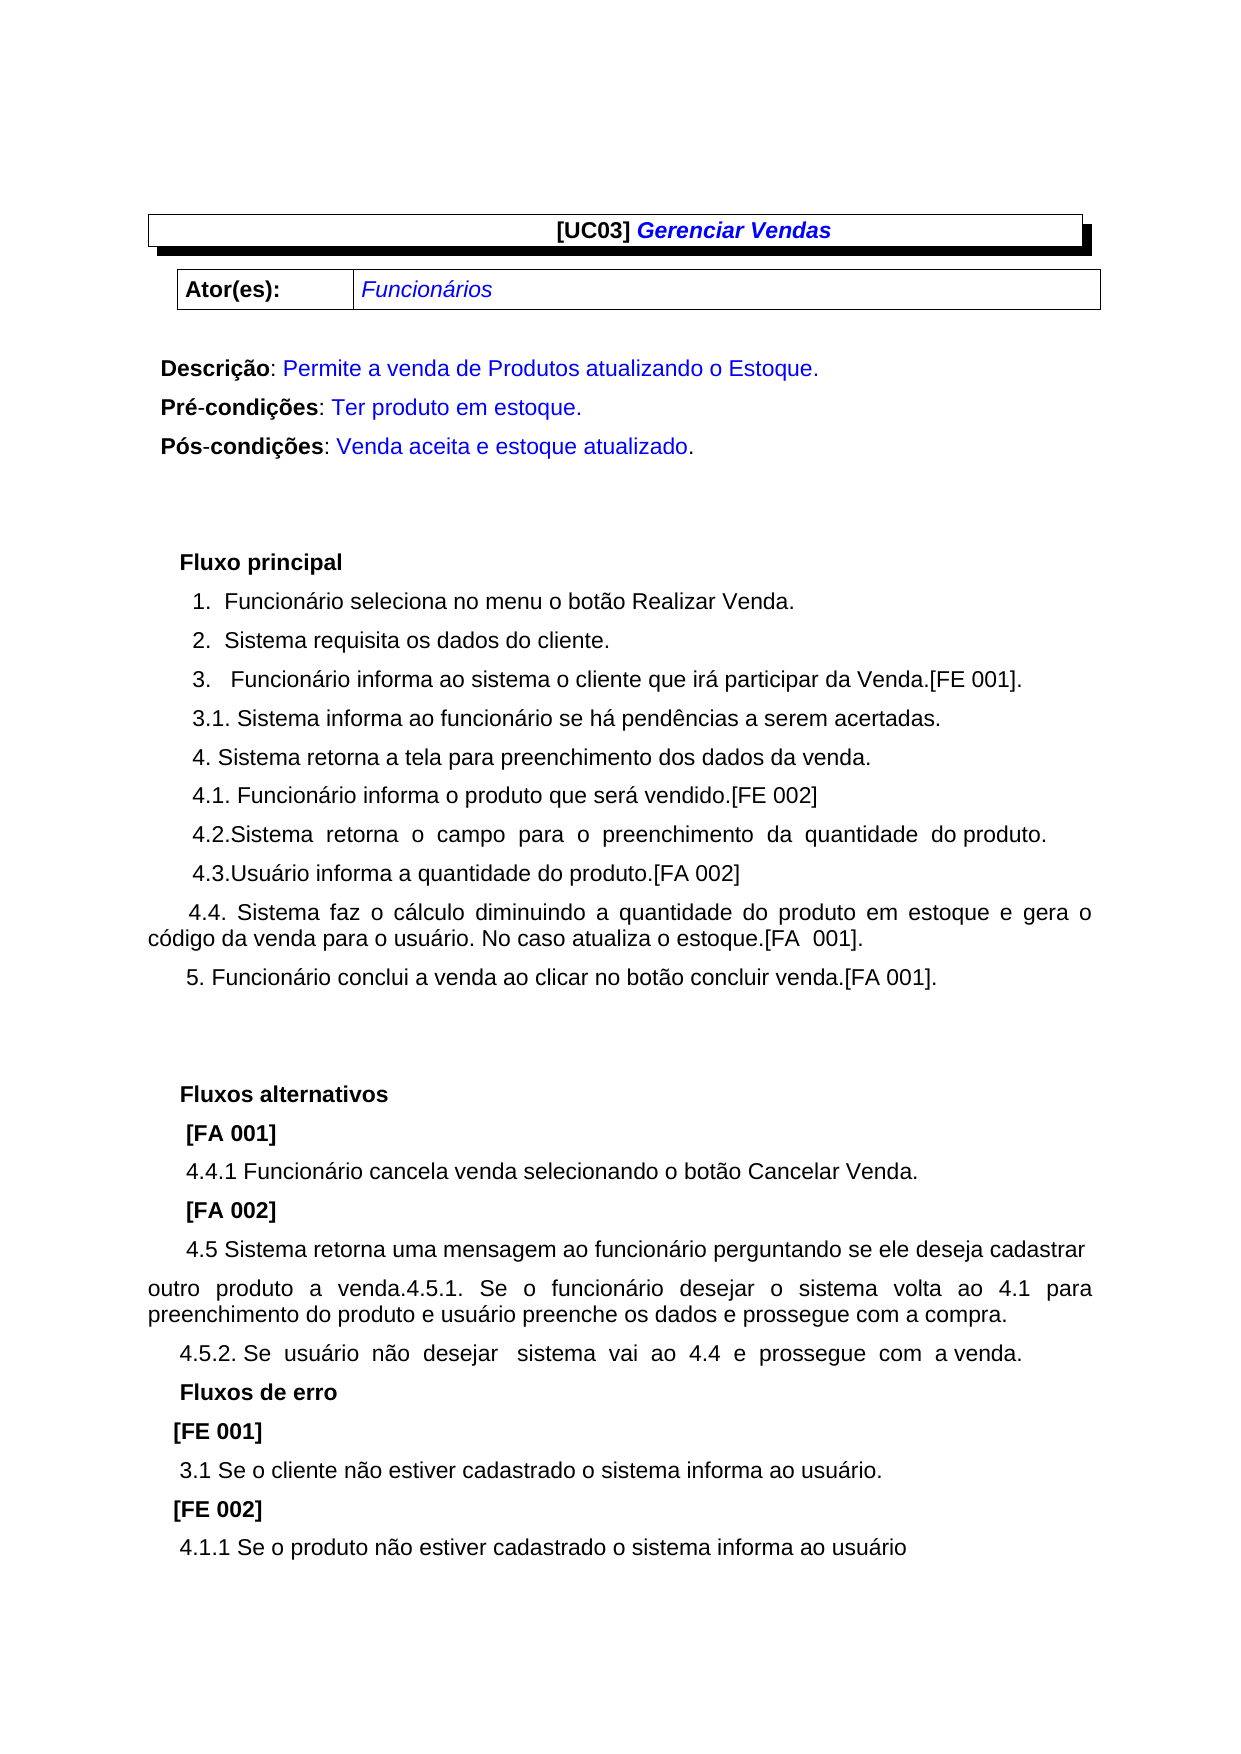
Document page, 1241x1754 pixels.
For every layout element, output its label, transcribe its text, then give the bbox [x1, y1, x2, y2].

text Fluxos de erro [148, 1379, 1092, 1405]
text 4.5.2. Se usuário não desejar sistema vai ao 4.4 e prossegue com a venda. [148, 1340, 1092, 1366]
table_header Ator(es): [178, 270, 353, 309]
table_header Funcionários [354, 270, 1100, 309]
text 4.1.1 Se o produto não estiver cadastrado o sistema informa ao usuário [148, 1534, 1092, 1561]
text [FA 001] [148, 1119, 1092, 1146]
text 4.1. Funcionário informa o produto que será vendido.[FE 002] [148, 782, 1092, 809]
text [FE 001] [148, 1418, 1092, 1444]
text 4. Sistema retorna a tela para preenchimento dos dados da venda. [148, 743, 1092, 770]
text Fluxos alternativos [148, 1081, 1092, 1107]
text [FA 002] [148, 1197, 1092, 1223]
text Pré-condições: Ter produto em estoque. [148, 394, 1092, 420]
text [UC03] Gerenciar Vendas [149, 215, 1082, 246]
text 3.1 Se o cliente não estiver cadastrado o sistema informa ao usuário. [148, 1457, 1092, 1483]
text outro produto a venda.4.5.1. Se o funcionário desejar o sistema volta ao 4.1 para preenchimento do produto e usuário preenche os dados e prossegue com a compra. [148, 1275, 1092, 1328]
text 3. Funcionário informa ao sistema o cliente que irá participar da Venda.[FE 001]. [148, 666, 1092, 692]
text 5. Funcionário conclui a venda ao clicar no botão concluir venda.[FA 001]. [148, 964, 1092, 990]
text 1. Funcionário seleciona no menu o botão Realizar Venda. [148, 588, 1092, 614]
text 4.3.Usuário informa a quantidade do produto.[FA 002] [148, 860, 1092, 886]
text 3.1. Sistema informa ao funcionário se há pendências a serem acertadas. [148, 704, 1092, 731]
text Pós-condições: Venda aceita e estoque atualizado. [148, 433, 1092, 459]
text Fluxo principal [148, 549, 1092, 576]
text Descrição: Permite a venda de Produtos atualizando o Estoque. [148, 355, 1092, 381]
text 4.4.1 Funcionário cancela venda selecionando o botão Cancelar Venda. [148, 1158, 1092, 1185]
text 2. Sistema requisita os dados do cliente. [148, 627, 1092, 653]
text 4.4. Sistema faz o cálculo diminuindo a quantidade do produto em estoque e gera o código da venda para o usuário. No caso atualiza o estoque.[FA 001]. [148, 899, 1092, 952]
text 4.5 Sistema retorna uma mensagem ao funcionário perguntando se ele deseja cadastrar [148, 1236, 1092, 1262]
text [FE 002] [148, 1496, 1092, 1522]
text 4.2.Sistema retorna o campo para o preenchimento da quantidade do produto. [148, 821, 1092, 847]
